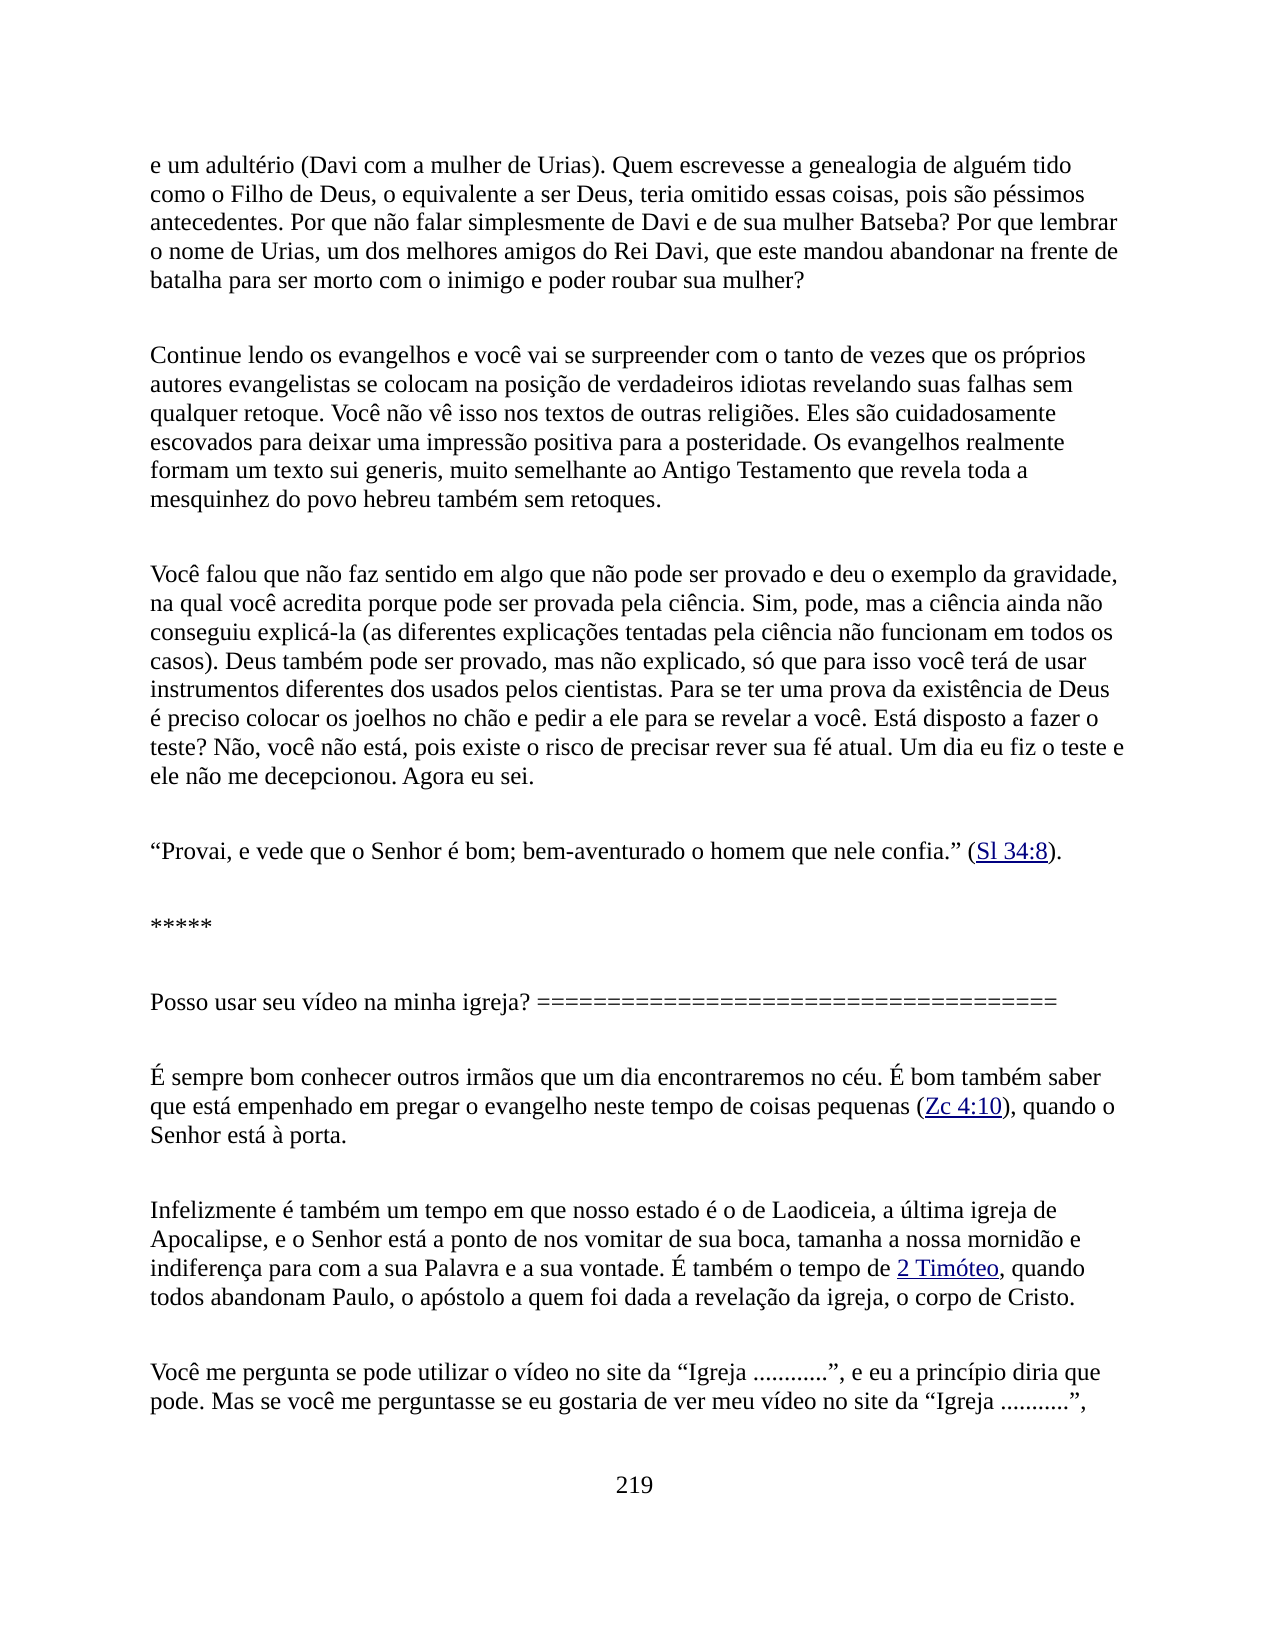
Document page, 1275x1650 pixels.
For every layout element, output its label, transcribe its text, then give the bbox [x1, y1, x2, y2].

text Continue lendo os evangelhos e você vai se surpreender com o tanto de vezes que os próprios autores evangelistas se colocam na posição de verdadeiros idiotas revelando suas falhas sem qualquer retoque. Você não vê isso nos textos de outras religiões. Eles são cuidadosamente escovados para deixar uma impressão positiva para a posteridade. Os evangelhos realmente formam um texto sui generis, muito semelhante ao Antigo Testamento que revela toda a mesquinhez do povo hebreu também sem retoques. [150, 312, 1125, 513]
text Posso usar seu vídeo na minha igreja? ===================================== [150, 958, 1125, 1016]
text ***** [150, 883, 1125, 940]
text e um adultério (Davi com a mulher de Urias). Quem escrevesse a genealogia de alguém tido como o Filho de Deus, o equivalente a ser Deus, teria omitido essas coisas, pois são péssimos antecedentes. Por que não falar simplesmente de Davi e de sua mulher Batseba? Por que lembrar o nome de Urias, um dos melhores amigos do Rei Davi, que este mandou abandonar na frente de batalha para ser morto com o inimigo e poder roubar sua mulher? [150, 150, 1125, 294]
text É sempre bom conhecer outros irmãos que um dia encontraremos no céu. É bom também saber que está empenhado em pregar o evangelho neste tempo de coisas pequenas (Zc 4:10), quando o Senhor está à porta. [150, 1034, 1125, 1149]
text Infelizmente é também um tempo em que nosso estado é o de Laodiceia, a última igreja de Apocalipse, e o Senhor está a ponto de nos vomitar de sua boca, tamanha a nossa mornidão e indiferença para com a sua Palavra e a sua vontade. É também o tempo de 2 Timóteo, quando todos abandonam Paulo, o apóstolo a quem foi dada a revelação da igreja, o corpo de Cristo. [150, 1167, 1125, 1310]
text Você falou que não faz sentido em algo que não pode ser provado e deu o exemplo da gravidade, na qual você acredita porque pode ser provada pela ciência. Sim, pode, mas a ciência ainda não conseguiu explicá-la (as diferentes explicações tentadas pela ciência não funcionam em todos os casos). Deus também pode ser provado, mas não explicado, só que para isso você terá de usar instrumentos diferentes dos usados pelos cientistas. Para se ter uma prova da existência de Deus é preciso colocar os joelhos no chão e pedir a ele para se revelar a você. Está disposto a fazer o teste? Não, você não está, pois existe o risco de precisar rever sua fé atual. Um dia eu fiz o teste e ele não me decepcionou. Agora eu sei. [150, 531, 1125, 789]
text “Provai, e vede que o Senhor é bom; bem-aventurado o homem que nele confia.” (Sl 34:8). [150, 807, 1125, 865]
text Você me pergunta se pode utilizar o vídeo no site da “Igreja ............”, e eu a princípio diria que pode. Mas se você me perguntasse se eu gostaria de ver meu vídeo no site da “Igreja ...........”, [150, 1328, 1125, 1414]
